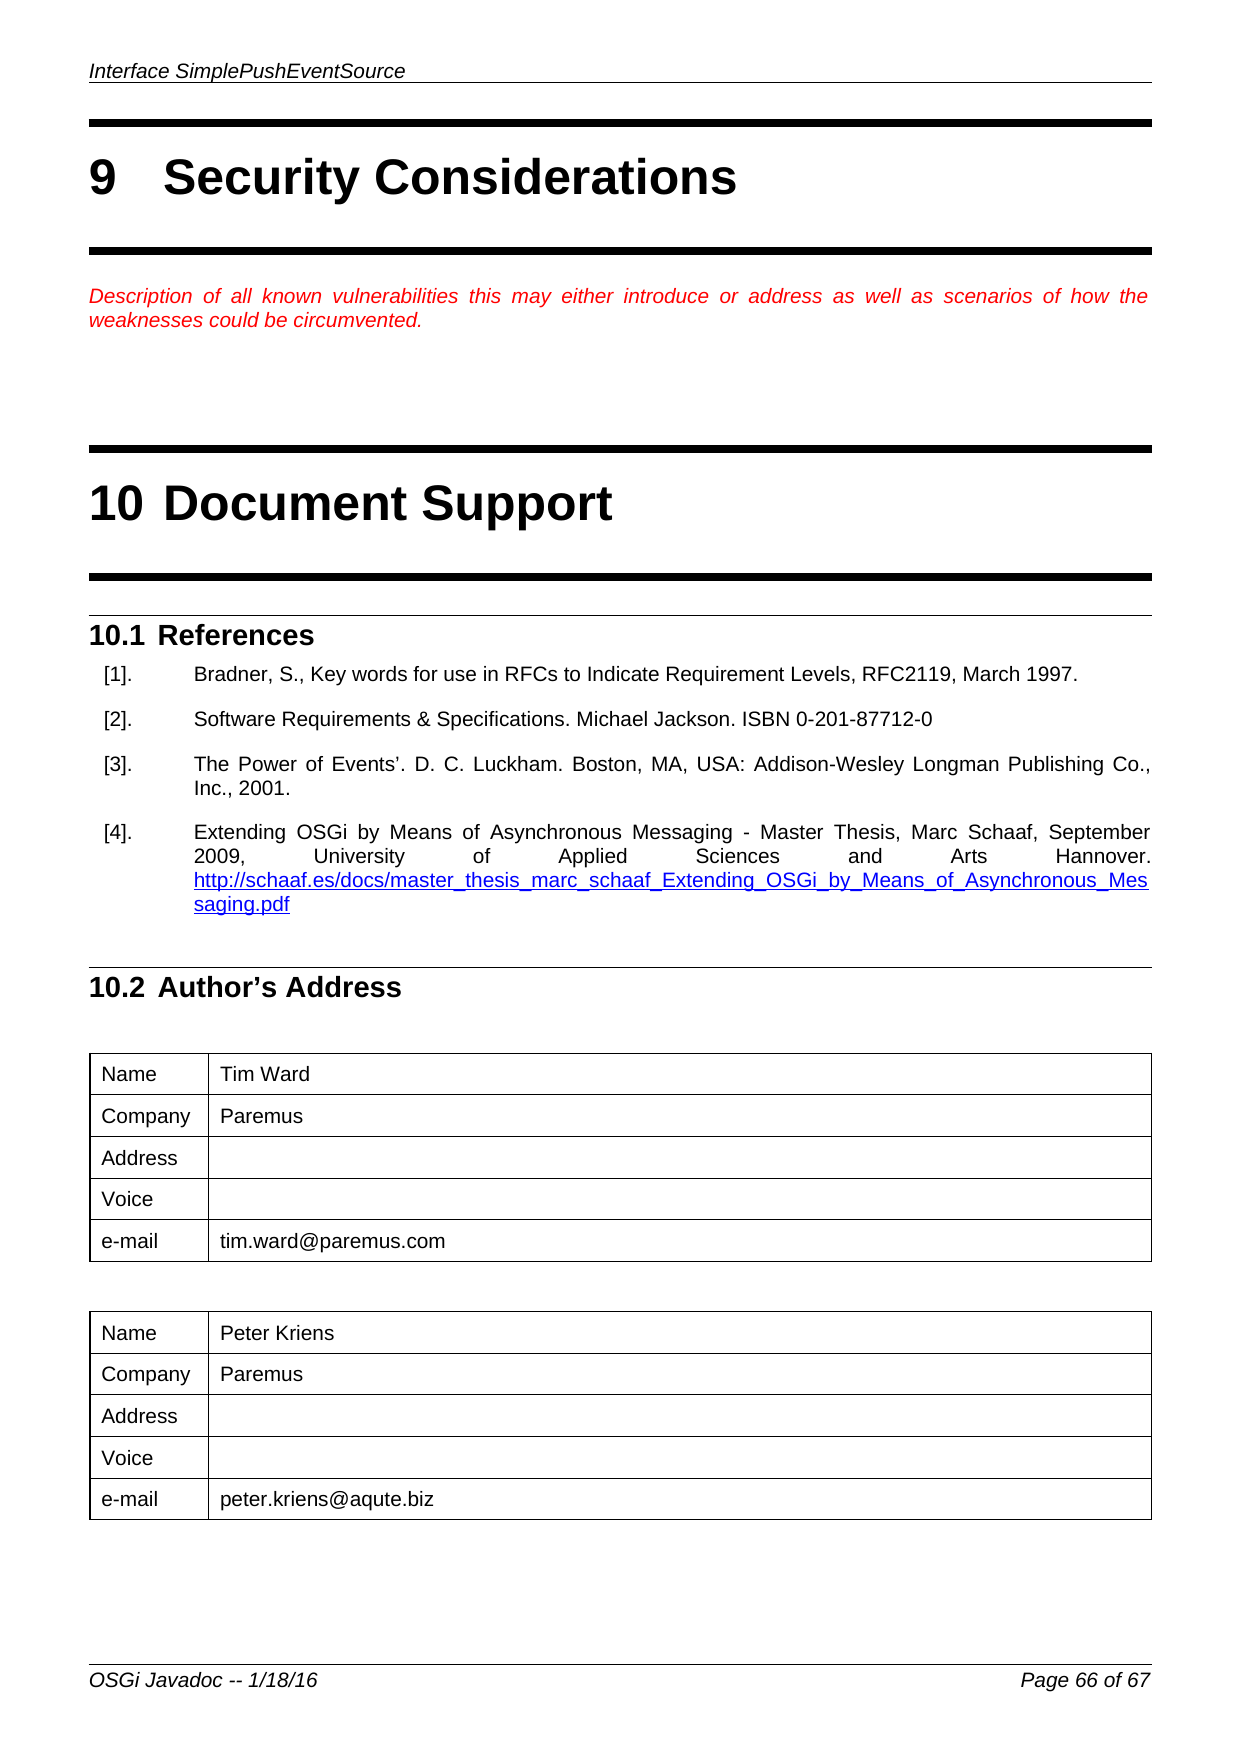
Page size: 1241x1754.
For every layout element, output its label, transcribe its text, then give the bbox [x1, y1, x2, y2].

table_header Name [91, 1312, 208, 1353]
table_header Name [91, 1054, 208, 1094]
table_cell peter.kriens@aqute.biz [209, 1479, 1151, 1519]
table_cell Company [91, 1095, 208, 1136]
list Software Requirements & Specifications. Michael Jackson. ISBN 0-201-87712-0 [103, 707, 1152, 731]
table_cell Company [91, 1354, 208, 1394]
list The Power of Events’. D. C. Luckham. Boston, MA, USA: Addison-Wesley Longman Publishing Co., Inc., 2001. [103, 751, 1152, 799]
table_cell Voice [91, 1179, 208, 1219]
table_cell e-mail [91, 1479, 208, 1519]
list Extending OSGi by Means of Asynchronous Messaging - Master Thesis, Marc Schaaf, September 2009, University of Applied Sciences and Arts Hannover. http://schaaf.es/docs/master_thesis_marc_schaaf_Extending_OSGi_by_Means_of_Asynchronous_Messaging.pdf [103, 820, 1152, 916]
table_cell Paremus [209, 1095, 1151, 1136]
table_cell [209, 1437, 1151, 1478]
table_cell Address [91, 1395, 208, 1436]
subtitle Security Considerations [88, 120, 1152, 255]
table_cell [209, 1137, 1151, 1178]
text Description of all known vulnerabilities this may either introduce or address as well as scenarios of how the weaknesses could be circumvented. [88, 284, 1152, 332]
subtitle Author’s Address [88, 968, 1152, 1004]
table_cell Voice [91, 1437, 208, 1478]
table_cell tim.ward@paremus.com [209, 1220, 1151, 1261]
table_cell e-mail [91, 1220, 208, 1261]
table_header Peter Kriens [209, 1312, 1151, 1353]
table_cell Address [91, 1137, 208, 1178]
table_cell [209, 1395, 1151, 1436]
subtitle Document Support [88, 446, 1152, 581]
table_header Tim Ward [209, 1054, 1151, 1094]
subtitle References [88, 616, 1152, 651]
table_cell Paremus [209, 1354, 1151, 1394]
list Bradner, S., Key words for use in RFCs to Indicate Requirement Levels, RFC2119, March 1997. [103, 662, 1152, 686]
table_cell [209, 1179, 1151, 1219]
